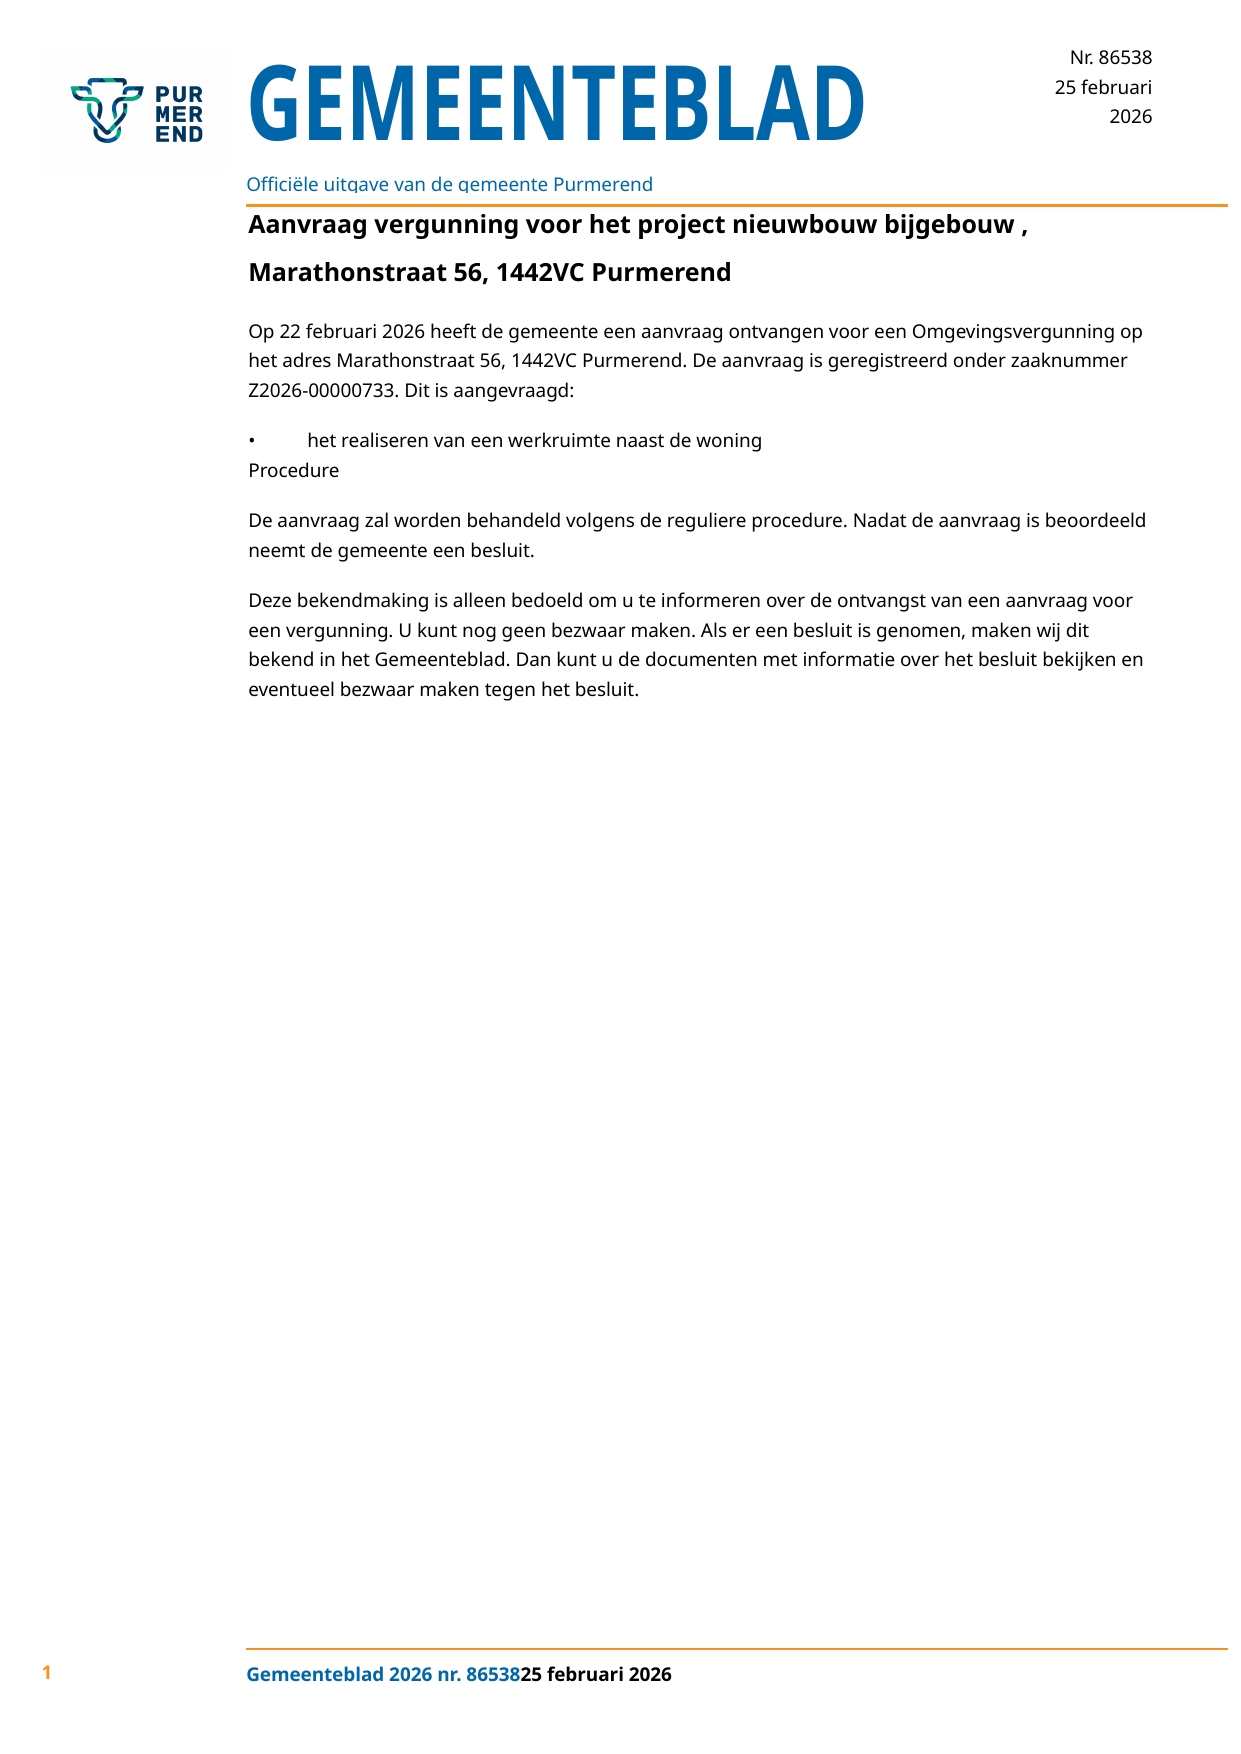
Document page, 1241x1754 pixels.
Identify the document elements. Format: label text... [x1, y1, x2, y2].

text De aanvraag zal worden behandeld volgens de reguliere procedure. Nadat de aanvraag is beoordeeld neemt de gemeente een besluit. [248, 507, 1152, 563]
text Procedure [248, 457, 1152, 483]
list het realiseren van een werkruimte naast de woning [248, 427, 1152, 453]
text Op 22 februari 2026 heeft de gemeente een aanvraag ontvangen voor een Omgevingsvergunning op het adres Marathonstraat 56, 1442VC Purmerend. De aanvraag is geregistreerd onder zaaknummer Z2026-00000733. Dit is aangevraagd: [248, 318, 1152, 403]
text Deze bekendmaking is alleen bedoeld om u te informeren over de ontvangst van een aanvraag voor een vergunning. U kunt nog geen bezwaar maken. Als er een besluit is genomen, maken wij dit bekend in het Gemeenteblad. Dan kunt u de documenten met informatie over het besluit bekijken en eventueel bezwaar maken tegen het besluit. [248, 587, 1152, 702]
picture [41, 47, 231, 172]
text Aanvraag vergunning voor het project nieuwbouw bijgebouw , Marathonstraat 56, 1442VC Purmerend [248, 207, 1152, 288]
